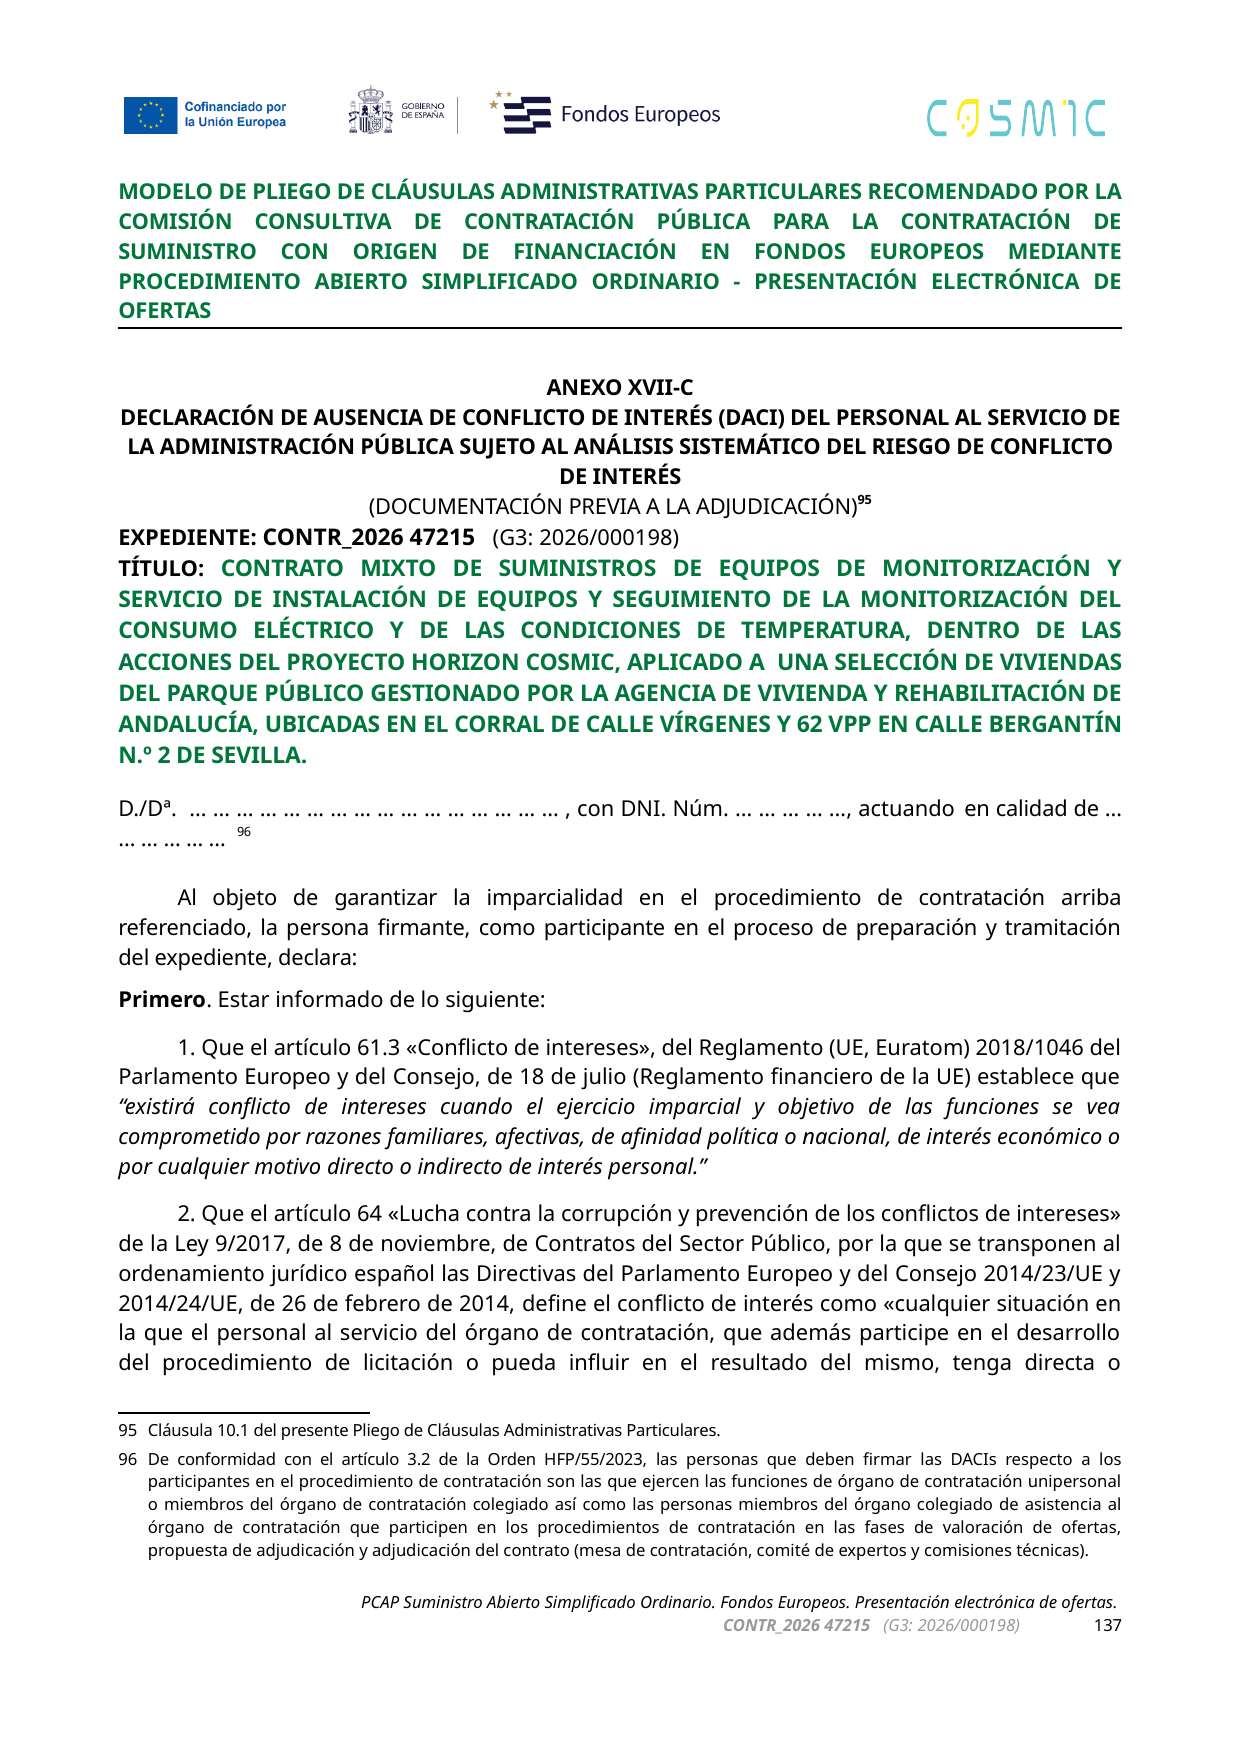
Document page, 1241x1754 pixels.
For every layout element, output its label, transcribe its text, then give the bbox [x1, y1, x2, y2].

picture [927, 99, 1105, 137]
text 2. Que el artículo 64 «Lucha contra la corrupción y prevención de los conflictos de intereses» de la Ley 9/2017, de 8 de noviembre, de Contratos del Sector Público, por la que se transponen al ordenamiento jurídico español las Directivas del Parlamento Europeo y del Consejo 2014/23/UE y 2014/24/UE, de 26 de febrero de 2014, define el conflicto de interés como «cualquier situación en la que el personal al servicio del órgano de contratación, que además participe en el desarrollo del procedimiento de licitación o pueda influir en el resultado del mismo, tenga directa o [118, 1198, 1122, 1377]
text MODELO DE PLIEGO DE CLÁUSULAS ADMINISTRATIVAS PARTICULARES RECOMENDADO POR LA COMISIÓN CONSULTIVA DE CONTRATACIÓN PÚBLICA PARA LA CONTRATACIÓN DE SUMINISTRO CON ORIGEN DE FINANCIACIÓN EN FONDOS EUROPEOS MEDIANTE PROCEDIMIENTO ABIERTO SIMPLIFICADO ORDINARIO - PRESENTACIÓN ELECTRÓNICA DE OFERTAS [118, 176, 1122, 327]
text Primero. Estar informado de lo siguiente: [118, 984, 1122, 1014]
text Al objeto de garantizar la imparcialidad en el procedimiento de contratación arriba referenciado, la persona firmante, como participante en el proceso de preparación y tramitación del expediente, declara: [118, 882, 1122, 972]
text ANEXO XVII-C [118, 372, 1122, 402]
text (DOCUMENTACIÓN PREVIA A LA ADJUDICACIÓN) [118, 491, 1122, 521]
text 1. Que el artículo 61.3 «Conflicto de intereses», del Reglamento (UE, Euratom) 2018/1046 del Parlamento Europeo y del Consejo, de 18 de julio (Reglamento financiero de la UE) establece que “existirá conflicto de intereses cuando el ejercicio imparcial y objetivo de las funciones se vea comprometido por razones familiares, afectivas, de afinidad política o nacional, de interés económico o por cualquier motivo directo o indirecto de interés personal.” [118, 1032, 1122, 1181]
text TÍTULO: CONTRATO MIXTO DE SUMINISTROS DE EQUIPOS DE MONITORIZACIÓN Y SERVICIO DE INSTALACIÓN DE EQUIPOS Y SEGUIMIENTO DE LA MONITORIZACIÓN DEL CONSUMO ELÉCTRICO Y DE LAS CONDICIONES DE TEMPERATURA, DENTRO DE LAS ACCIONES DEL PROYECTO HORIZON COSMIC, APLICADO A UNA SELECCIÓN DE VIVIENDAS DEL PARQUE PÚBLICO GESTIONADO POR LA AGENCIA DE VIVIENDA Y REHABILITACIÓN DE ANDALUCÍA, UBICADAS EN EL CORRAL DE CALLE VÍRGENES Y 62 VPP EN CALLE BERGANTÍN N.º 2 DE SEVILLA. [118, 552, 1122, 771]
picture [104, 69, 735, 142]
text DECLARACIÓN DE AUSENCIA DE CONFLICTO DE INTERÉS (DACI) DEL PERSONAL AL SERVICIO DE LA ADMINISTRACIÓN PÚBLICA SUJETO AL ANÁLISIS SISTEMÁTICO DEL RIESGO DE CONFLICTO DE INTERÉS [118, 402, 1122, 491]
text EXPEDIENTE: CONTR_2026 47215 (G3: 2026/000198) [118, 521, 1122, 552]
text De conformidad con el artículo 3.2 de la Orden HFP/55/2023, las personas que deben firmar las DACIs respecto a los participantes en el procedimiento de contratación son las que ejercen las funciones de órgano de contratación unipersonal o miembros del órgano de contratación colegiado así como las personas miembros del órgano colegiado de asistencia al órgano de contratación que participen en los procedimientos de contratación en las fases de valoración de ofertas, propuesta de adjudicación y adjudicación del contrato (mesa de contratación, comité de expertos y comisiones técnicas). [118, 1447, 1122, 1561]
text D./Dª. … … … … … … … … … … … … … … … … , con DNI. Núm. … … … … …, actuando en calidad de … … … … … … [118, 793, 1122, 853]
text Cláusula 10.1 del presente Pliego de Cláusulas Administrativas Particulares. [118, 1419, 1122, 1441]
